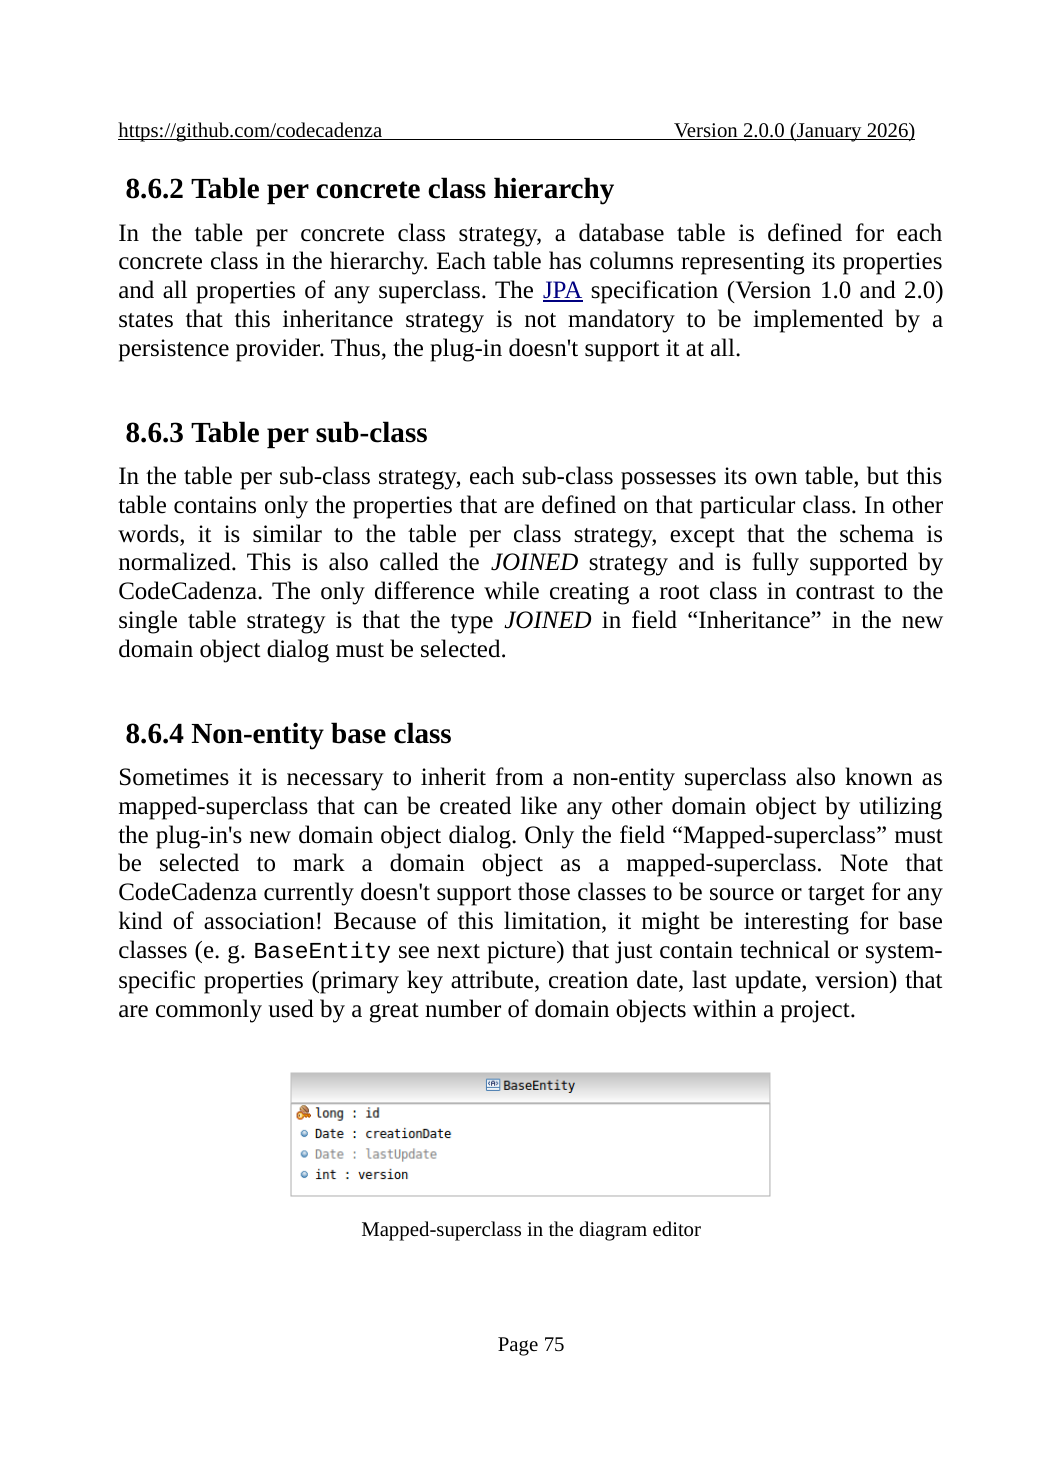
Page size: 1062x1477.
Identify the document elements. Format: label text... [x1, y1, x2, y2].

picture [268, 1051, 794, 1217]
text In the table per sub-class strategy, each sub-class possesses its own table, but this table contains only the properties that are defined on that particular class. In other words, it is similar to the table per class strategy, except that the schema is normalized. This is also called the JOINED strategy and is fully supported by CodeCadenza. The only difference while creating a root class in contrast to the single table strategy is that the type JOINED in field “Inheritance” in the new domain object dialog must be selected. [118, 461, 944, 662]
text Mapped-superclass in the diagram editor [269, 1217, 793, 1241]
subtitle Non-entity base class [118, 716, 944, 750]
text Sometimes it is necessary to inherit from a non-entity superclass also known as mapped-superclass that can be created like any other domain object by utilizing the plug-in's new domain object dialog. Only the field “Mapped-superclass” must be selected to mark a domain object as a mapped-superclass. Note that CodeCadenza currently doesn't support those classes to be source or target for any kind of association! Because of this limitation, it might be interesting for base classes (e. g. BaseEntity see next picture) that just contain technical or system-specific properties (primary key attribute, creation date, last update, version) that are commonly used by a great number of domain objects within a project. [118, 762, 944, 1022]
subtitle Table per sub-class [118, 415, 944, 449]
subtitle Table per concrete class hierarchy [118, 172, 944, 205]
text In the table per concrete class strategy, a database table is defined for each concrete class in the hierarchy. Each table has columns representing its properties and all properties of any superclass. The JPA specification (Version 1.0 and 2.0) states that this inheritance strategy is not mandatory to be implemented by a persistence provider. Thus, the plug-in doesn't support it at all. [118, 218, 944, 361]
